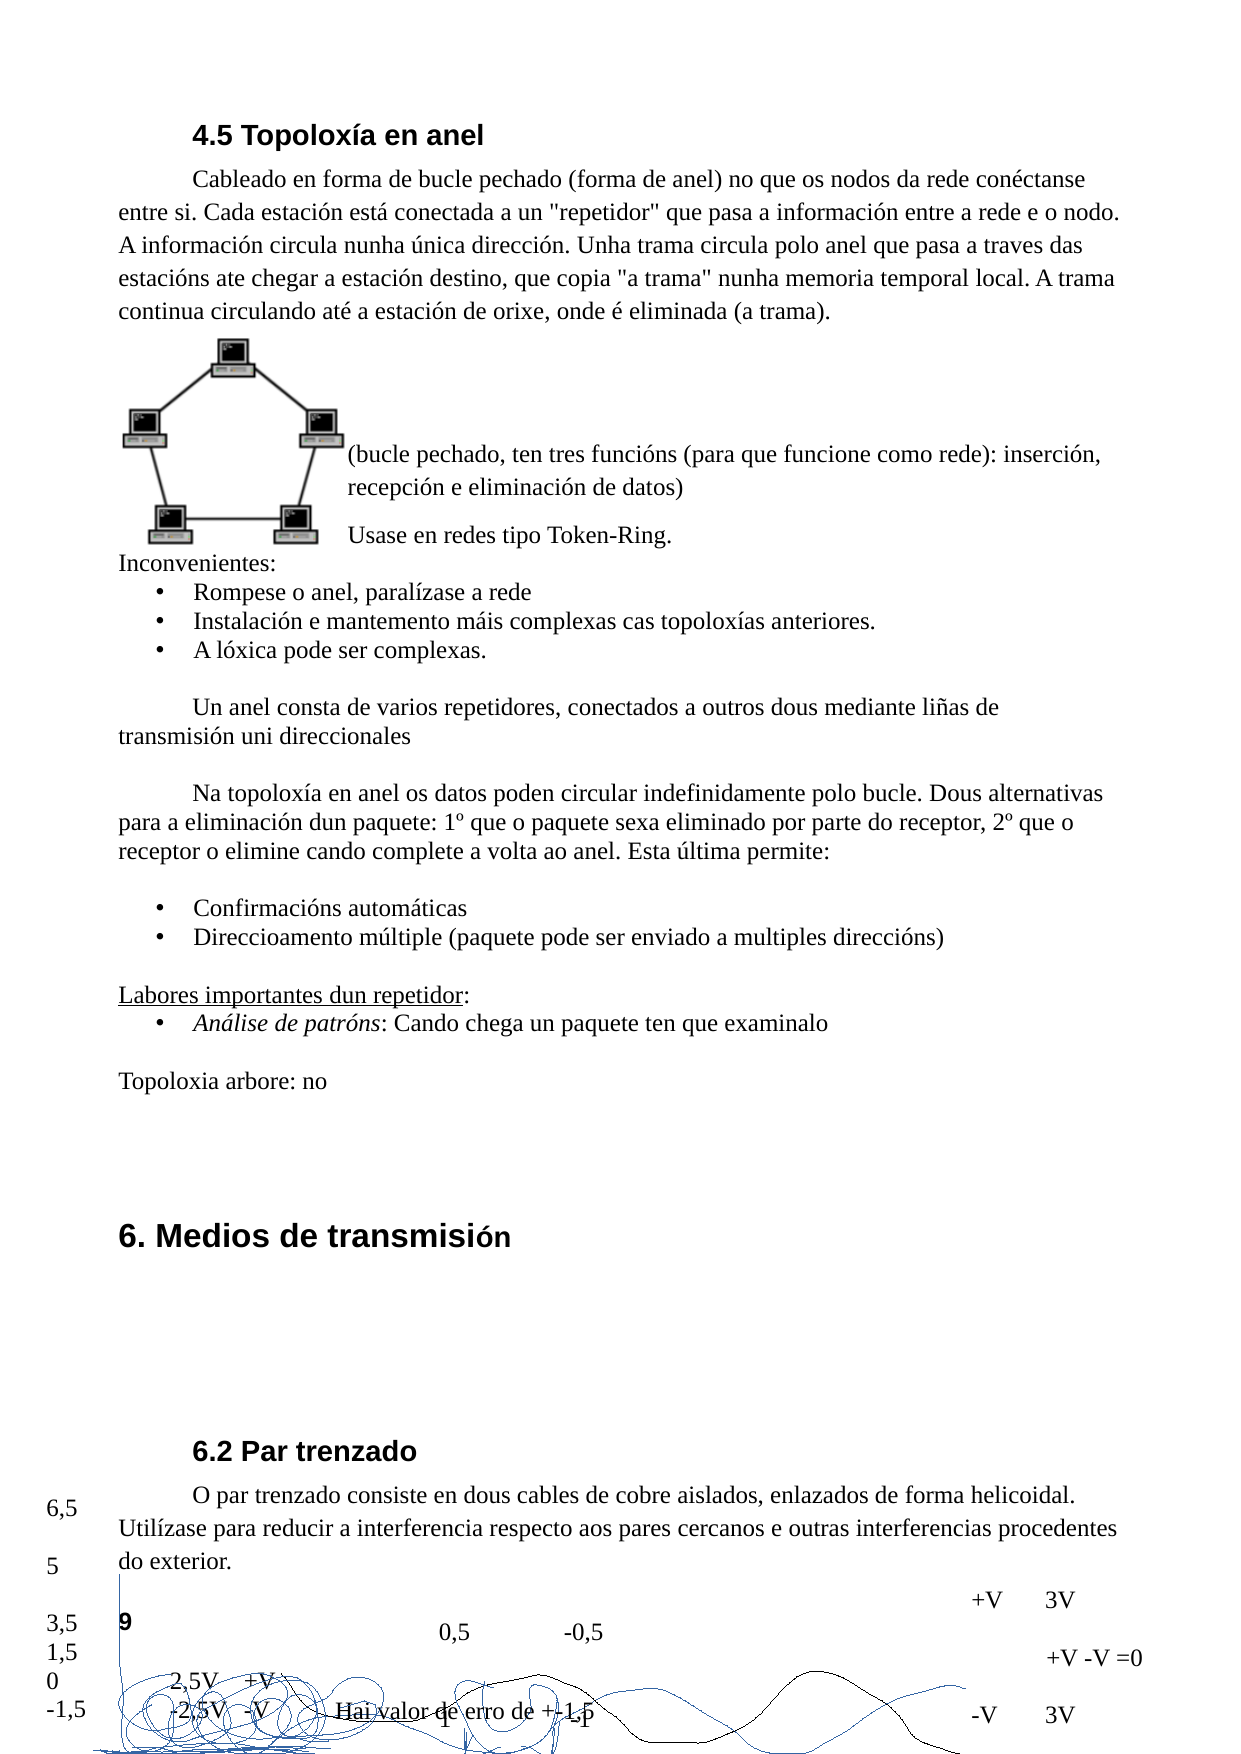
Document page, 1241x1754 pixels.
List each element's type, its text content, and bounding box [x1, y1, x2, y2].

subtitle 4.5 Topoloxía en anel [118, 118, 1122, 152]
list Análise de patróns: Cando chega un paquete ten que examinalo [156, 1008, 1122, 1037]
text Na topoloxía en anel os datos poden circular indefinidamente polo bucle. Dous alternativas para a eliminación dun paquete: 1º que o paquete sexa eliminado por parte do receptor, 2º que o receptor o elimine cando complete a volta ao anel. Esta última permite: [118, 778, 1122, 865]
list Direccioamento múltiple (paquete pode ser enviado a multiples direccións) [156, 922, 1122, 951]
picture [122, 337, 348, 547]
text Usase en redes tipo Token-Ring. [118, 520, 1122, 548]
list Rompese o anel, paralízase a rede [156, 577, 1122, 606]
text O par trenzado consiste en dous cables de cobre aislados, enlazados de forma helicoidal. Utilízase para reducir a interferencia respecto aos pares cercanos e outras interferencias procedentes do exterior. [118, 1480, 1122, 1574]
text Cableado en forma de bucle pechado (forma de anel) no que os nodos da rede conéctanse entre si. Cada estación está conectada a un "repetidor" que pasa a información entre a rede e o nodo. A información circula nunha única dirección. Unha trama circula polo anel que pasa a traves das estacións ate chegar a estación destino, que copia "a trama" nunha memoria temporal local. A trama continua circulando até a estación de orixe, onde é eliminada (a trama). [118, 164, 1122, 325]
text (bucle pechado, ten tres funcións (para que funcione como rede): inserción, recepción e eliminación de datos) [348, 439, 1122, 501]
text Labores importantes dun repetidor: [118, 980, 1122, 1008]
subtitle 6.2 Par trenzado [118, 1434, 1122, 1467]
list Confirmacións automáticas [156, 893, 1122, 922]
subtitle 6. Medios de transmisión [118, 1217, 1122, 1255]
list A lóxica pode ser complexas. [156, 635, 1122, 663]
text Inconvenientes: [118, 548, 1122, 577]
list Instalación e mantemento máis complexas cas topoloxías anteriores. [156, 606, 1122, 635]
text Topoloxia arbore: no [118, 1066, 1122, 1095]
text Un anel consta de varios repetidores, conectados a outros dous mediante liñas de transmisión uni direccionales [118, 692, 1122, 750]
